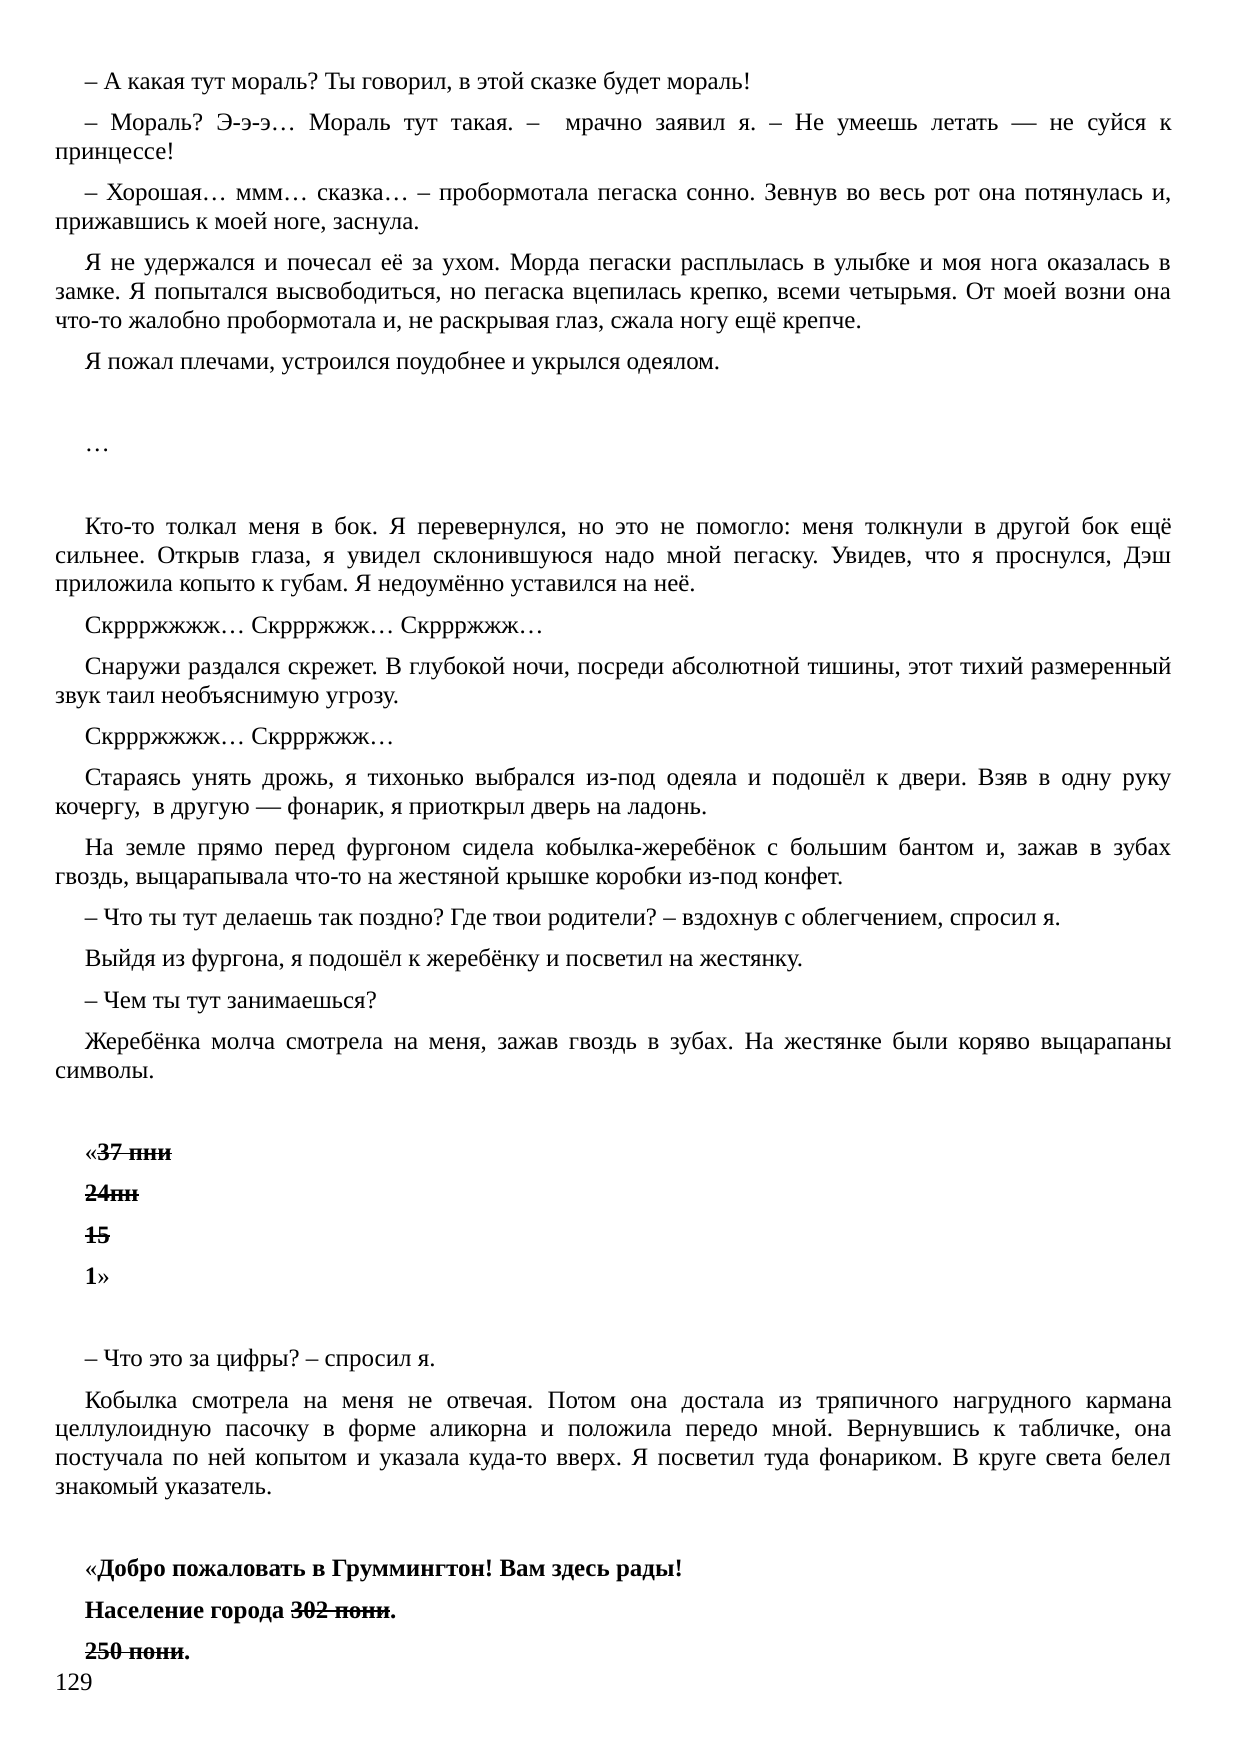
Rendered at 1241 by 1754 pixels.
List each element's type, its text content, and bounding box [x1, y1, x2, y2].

text – Мораль? Э-э-э… Мораль тут такая. – мрачно заявил я. – Не умеешь летать — не суйся к принцессе! [55, 107, 1173, 165]
text 15 [55, 1220, 1173, 1248]
text – Что это за цифры? – спросил я. [55, 1343, 1173, 1372]
text – Чем ты тут занимаешься? [55, 985, 1173, 1013]
text – Хорошая… ммм… сказка… – пробормотала пегаска сонно. Зевнув во весь рот она потянулась и, прижавшись к моей ноге, заснула. [55, 177, 1173, 235]
text Скррржжжж… Скррржжж… Скррржжж… [55, 610, 1173, 638]
text «Добро пожаловать в Груммингтон! Вам здесь рады! [55, 1553, 1173, 1582]
text 250 пони. [55, 1636, 1173, 1665]
text – Что ты тут делаешь так поздно? Где твои родители? – вздохнув с облегчением, спросил я. [55, 902, 1173, 931]
text 24пн [55, 1178, 1173, 1207]
text Население города 302 пони. [55, 1595, 1173, 1623]
text «37 пни [55, 1137, 1173, 1166]
text Снаружи раздался скрежет. В глубокой ночи, посреди абсолютной тишины, этот тихий размеренный звук таил необъяснимую угрозу. [55, 651, 1173, 708]
text Я пожал плечами, устроился поудобнее и укрылся одеялом. [55, 346, 1173, 375]
text Я не удержался и почесал её за ухом. Морда пегаски расплылась в улыбке и моя нога оказалась в замке. Я попытался высвободиться, но пегаска вцепилась крепко, всеми четырьмя. От моей возни она что-то жалобно пробормотала и, не раскрывая глаз, сжала ногу ещё крепче. [55, 247, 1173, 333]
text Выйдя из фургона, я подошёл к жеребёнку и посветил на жестянку. [55, 943, 1173, 972]
text … [55, 428, 1173, 457]
text Скррржжжж… Скррржжж… [55, 721, 1173, 750]
text – А какая тут мораль? Ты говорил, в этой сказке будет мораль! [55, 66, 1173, 95]
text 1» [55, 1261, 1173, 1290]
text Кобылка смотрела на меня не отвечая. Потом она достала из тряпичного нагрудного кармана целлулоидную пасочку в форме аликорна и положила передо мной. Вернувшись к табличке, она постучала по ней копытом и указала куда-то вверх. Я посветил туда фонариком. В круге света белел знакомый указатель. [55, 1385, 1173, 1500]
text Стараясь унять дрожь, я тихонько выбрался из-под одеяла и подошёл к двери. Взяв в одну руку кочергу, в другую — фонарик, я приоткрыл дверь на ладонь. [55, 762, 1173, 820]
text Кто-то толкал меня в бок. Я перевернулся, но это не помогло: меня толкнули в другой бок ещё сильнее. Открыв глаза, я увидел склонившуюся надо мной пегаску. Увидев, что я проснулся, Дэш приложила копыто к губам. Я недоумённо уставился на неё. [55, 511, 1173, 597]
text На земле прямо перед фургоном сидела кобылка-жеребёнок с большим бантом и, зажав в зубах гвоздь, выцарапывала что-то на жестяной крышке коробки из-под конфет. [55, 832, 1173, 890]
text Жеребёнка молча смотрела на меня, зажав гвоздь в зубах. На жестянке были коряво выцарапаны символы. [55, 1026, 1173, 1083]
